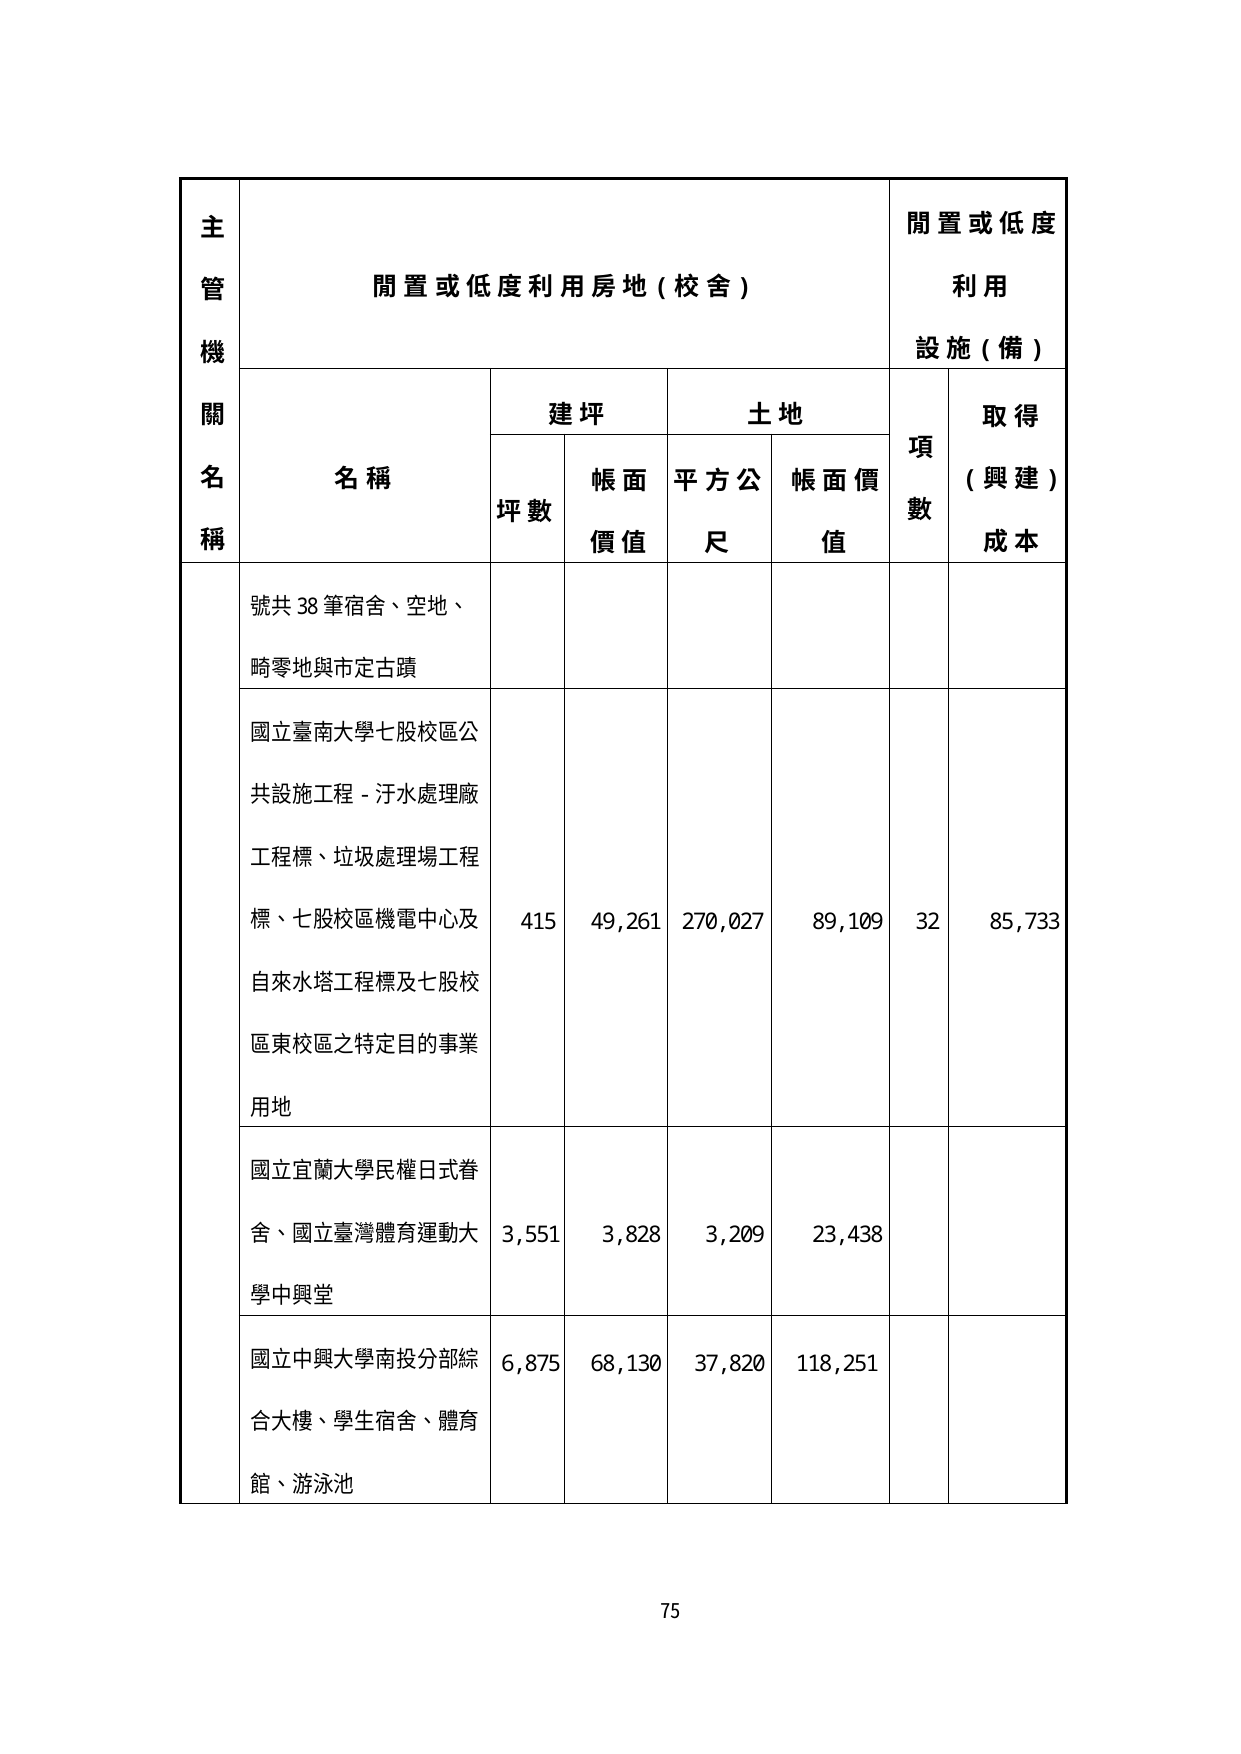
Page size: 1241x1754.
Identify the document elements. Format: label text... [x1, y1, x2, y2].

table_cell 3,551 [491, 1127, 564, 1315]
table_cell 415 [491, 689, 564, 1126]
table_cell [949, 1127, 1065, 1315]
table_cell [890, 1316, 948, 1503]
table_header 閒置或低度利用 設施(備) [890, 180, 1065, 368]
table_cell 3,828 [565, 1127, 667, 1315]
table_cell 國立中興大學南投分部綜合大樓、學生宿舍、體育館、游泳池 [240, 1316, 490, 1503]
table_cell 名稱 [240, 369, 490, 562]
table_cell 建坪 [491, 369, 667, 433]
table_cell [491, 563, 564, 688]
table_cell [949, 563, 1065, 688]
table_cell [890, 563, 948, 688]
table_cell 270,027 [668, 689, 771, 1126]
table_cell [949, 1316, 1065, 1503]
table_cell 23,438 [772, 1127, 889, 1315]
table_cell 68,130 [565, 1316, 667, 1503]
table_cell 37,820 [668, 1316, 771, 1503]
table_cell [182, 563, 239, 1503]
table_cell 49,261 [565, 689, 667, 1126]
table_cell 帳面價值 [565, 435, 667, 562]
table_header 主管機關 名稱 [182, 180, 239, 562]
table_cell 土地 [668, 369, 889, 433]
table_cell 32 [890, 689, 948, 1126]
table_cell 國立宜蘭大學民權日式眷舍、國立臺灣體育運動大學中興堂 [240, 1127, 490, 1315]
table_cell [890, 1127, 948, 1315]
table_cell 118,251 [772, 1316, 889, 1503]
table_header 閒置或低度利用房地(校舍) [240, 180, 889, 368]
table_cell 平方公尺 [668, 435, 771, 562]
table_cell [668, 563, 771, 688]
table_cell 國立臺南大學七股校區公共設施工程-汙水處理廠工程標、垃圾處理場工程標、七股校區機電中心及自來水塔工程標及七股校區東校區之特定目的事業用地 [240, 689, 490, 1126]
table_cell 89,109 [772, 689, 889, 1126]
table_cell 3,209 [668, 1127, 771, 1315]
table_cell 帳面價值 [772, 435, 889, 562]
table_cell 坪數 [491, 435, 564, 562]
table_cell [565, 563, 667, 688]
table_cell 項數 [890, 369, 948, 562]
table_cell 取得(興建) 成本 [949, 369, 1065, 562]
table_cell 號共38筆宿舍、空地、畸零地與市定古蹟 [240, 563, 490, 688]
table_cell [772, 563, 889, 688]
table_cell 85,733 [949, 689, 1065, 1126]
table_cell 6,875 [491, 1316, 564, 1503]
